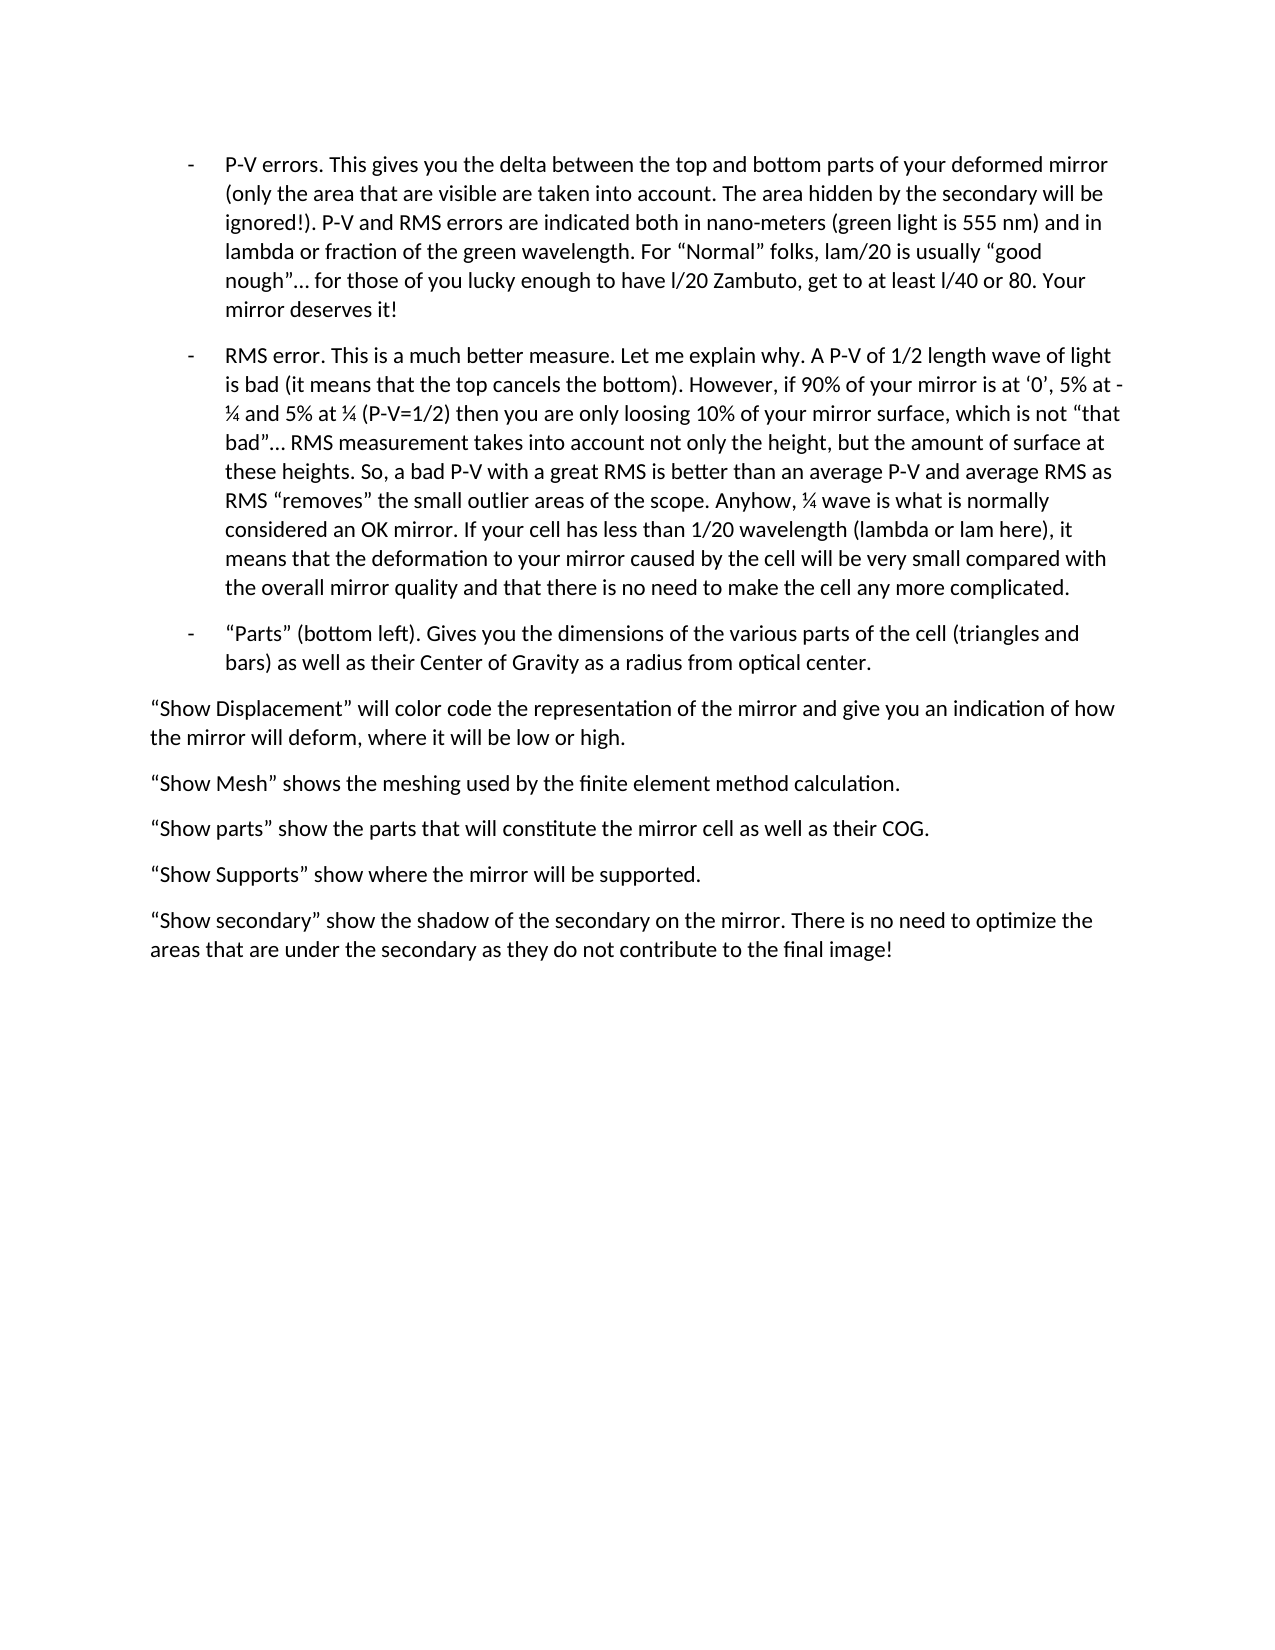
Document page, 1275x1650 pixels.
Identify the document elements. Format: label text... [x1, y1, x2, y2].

list “Parts” (bottom left). Gives you the dimensions of the various parts of the cell (triangles and bars) as well as their Center of Gravity as a radius from optical center. [187, 619, 1125, 676]
text “Show Mesh” shows the meshing used by the finite element method calculation. [150, 769, 1125, 797]
text “Show Displacement” will color code the representation of the mirror and give you an indication of how the mirror will deform, where it will be low or high. [150, 694, 1125, 751]
text “Show parts” show the parts that will constitute the mirror cell as well as their COG. [150, 814, 1125, 843]
list P-V errors. This gives you the delta between the top and bottom parts of your deformed mirror (only the area that are visible are taken into account. The area hidden by the secondary will be ignored!). P-V and RMS errors are indicated both in nano-meters (green light is 555 nm) and in lambda or fraction of the green wavelength. For “Normal” folks, lam/20 is usually “good nough”… for those of you lucky enough to have l/20 Zambuto, get to at least l/40 or 80. Your mirror deserves it! [187, 150, 1125, 323]
text “Show Supports” show where the mirror will be supported. [150, 860, 1125, 888]
text “Show secondary” show the shadow of the secondary on the mirror. There is no need to optimize the areas that are under the secondary as they do not contribute to the final image! [150, 906, 1125, 963]
list RMS error. This is a much better measure. Let me explain why. A P-V of 1/2 length wave of light is bad (it means that the top cancels the bottom). However, if 90% of your mirror is at ‘0’, 5% at -¼ and 5% at ¼ (P-V=1/2) then you are only loosing 10% of your mirror surface, which is not “that bad”… RMS measurement takes into account not only the height, but the amount of surface at these heights. So, a bad P-V with a great RMS is better than an average P-V and average RMS as RMS “removes” the small outlier areas of the scope. Anyhow, ¼ wave is what is normally considered an OK mirror. If your cell has less than 1/20 wavelength (lambda or lam here), it means that the deformation to your mirror caused by the cell will be very small compared with the overall mirror quality and that there is no need to make the cell any more complicated. [187, 341, 1125, 602]
